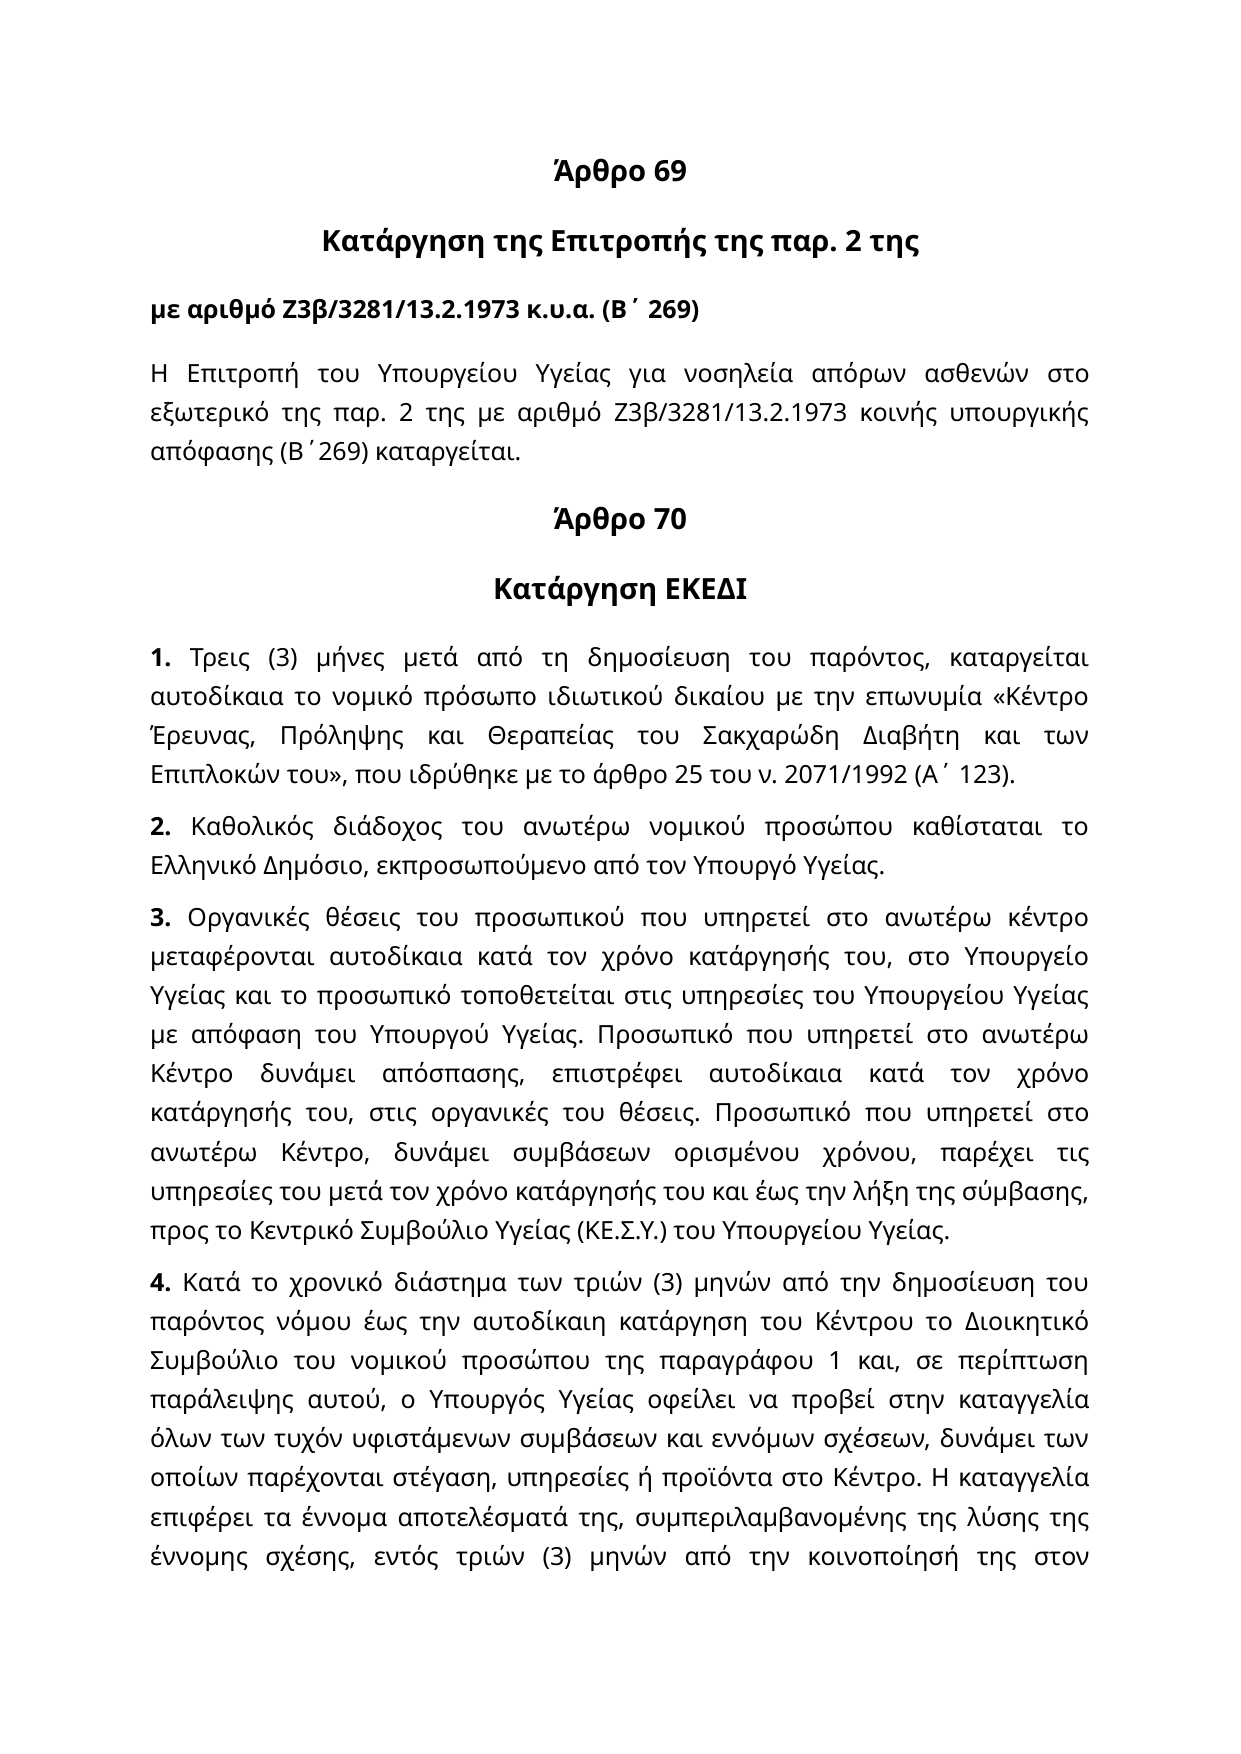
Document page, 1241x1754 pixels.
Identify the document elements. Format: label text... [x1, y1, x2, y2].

subtitle Άρθρο 70 [150, 498, 1090, 538]
text με αριθμό Ζ3β/3281/13.2.1973 κ.υ.α. (Β΄ 269) [150, 291, 1090, 325]
subtitle Κατάργηση της Επιτροπής της παρ. 2 της [150, 221, 1090, 260]
text 2. Καθολικός διάδοχος του ανωτέρω νομικού προσώπου καθίσταται το Ελληνικό Δημόσιο, εκπροσωπούμενο από τον Υπουργό Υγείας. [150, 808, 1090, 882]
text 4. Κατά το χρονικό διάστημα των τριών (3) μηνών από την δημοσίευση του παρόντος νόμου έως την αυτοδίκαιη κατάργηση του Κέντρου το Διοικητικό Συμβούλιο του νομικού προσώπου της παραγράφου 1 και, σε περίπτωση παράλειψης αυτού, ο Υπουργός Υγείας οφείλει να προβεί στην καταγγελία όλων των τυχόν υφιστάμενων συμβάσεων και εννόμων σχέσεων, δυνάμει των οποίων παρέχονται στέγαση, υπηρεσίες ή προϊόντα στο Κέντρο. Η καταγγελία επιφέρει τα έννομα αποτελέσματά της, συμπεριλαμβανομένης της λύσης της έννομης σχέσης, εντός τριών (3) μηνών από την κοινοποίησή της στον [150, 1264, 1090, 1572]
text Η Επιτροπή του Υπουργείου Υγείας για νοσηλεία απόρων ασθενών στο εξωτερικό της παρ. 2 της με αριθμό Ζ3β/3281/13.2.1973 κοινής υπουργικής απόφασης (Β΄269) καταργείται. [150, 355, 1090, 468]
subtitle Άρθρο 69 [150, 150, 1090, 190]
text 3. Οργανικές θέσεις του προσωπικού που υπηρετεί στο ανωτέρω κέντρο μεταφέρονται αυτοδίκαια κατά τον χρόνο κατάργησής του, στο Υπουργείο Υγείας και το προσωπικό τοποθετείται στις υπηρεσίες του Υπουργείου Υγείας με απόφαση του Υπουργού Υγείας. Προσωπικό που υπηρετεί στο ανωτέρω Κέντρο δυνάμει απόσπασης, επιστρέφει αυτοδίκαια κατά τον χρόνο κατάργησής του, στις οργανικές του θέσεις. Προσωπικό που υπηρετεί στο ανωτέρω Κέντρο, δυνάμει συμβάσεων ορισμένου χρόνου, παρέχει τις υπηρεσίες του μετά τον χρόνο κατάργησής του και έως την λήξη της σύμβασης, προς το Κεντρικό Συμβούλιο Υγείας (ΚΕ.Σ.Υ.) του Υπουργείου Υγείας. [150, 899, 1090, 1247]
text 1. Τρεις (3) μήνες μετά από τη δημοσίευση του παρόντος, καταργείται αυτοδίκαια το νομικό πρόσωπο ιδιωτικού δικαίου με την επωνυμία «Κέντρο Έρευνας, Πρόληψης και Θεραπείας του Σακχαρώδη Διαβήτη και των Επιπλοκών του», που ιδρύθηκε με το άρθρο 25 του ν. 2071/1992 (Α΄ 123). [150, 639, 1090, 791]
subtitle Κατάργηση ΕΚΕΔΙ [150, 568, 1090, 608]
